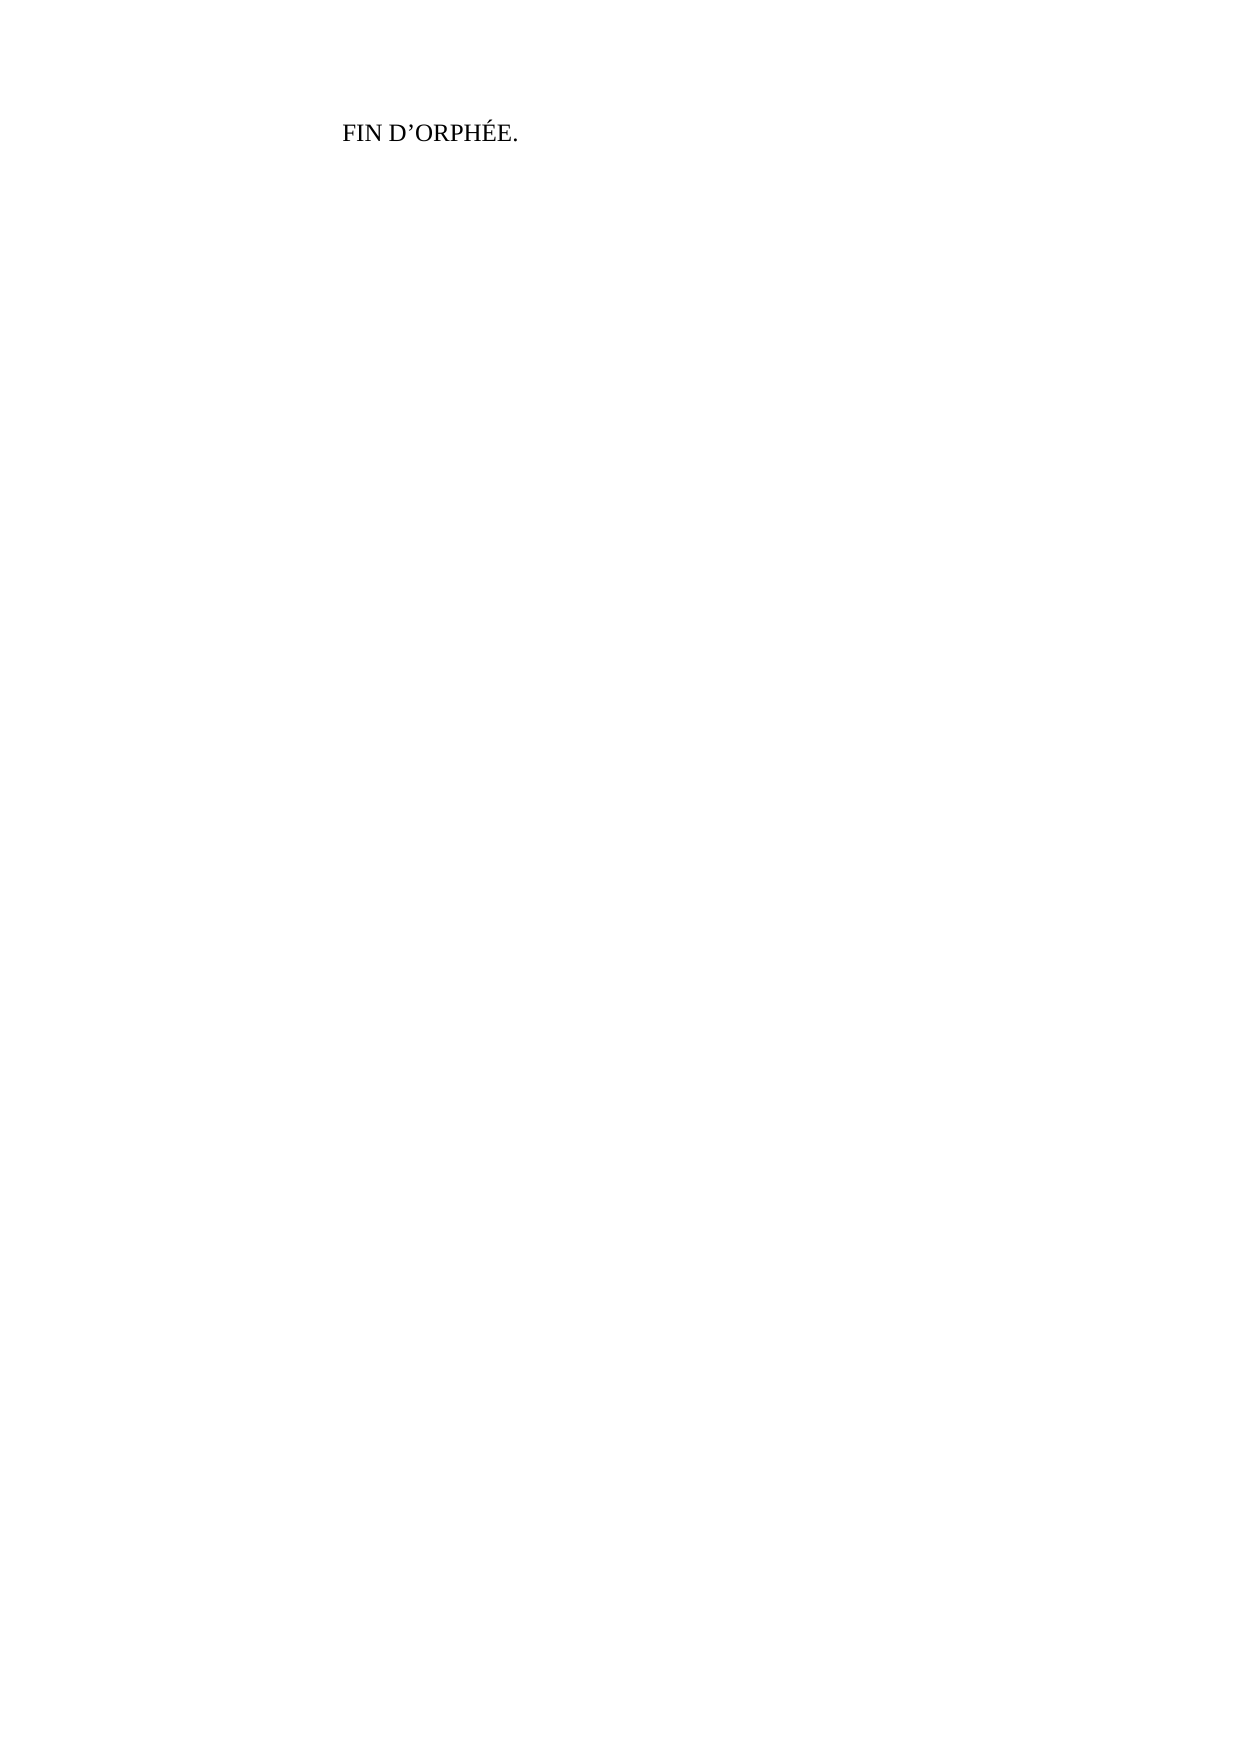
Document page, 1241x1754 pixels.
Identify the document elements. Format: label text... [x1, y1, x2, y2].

text FIN D’ORPHÉE. [118, 118, 1122, 147]
